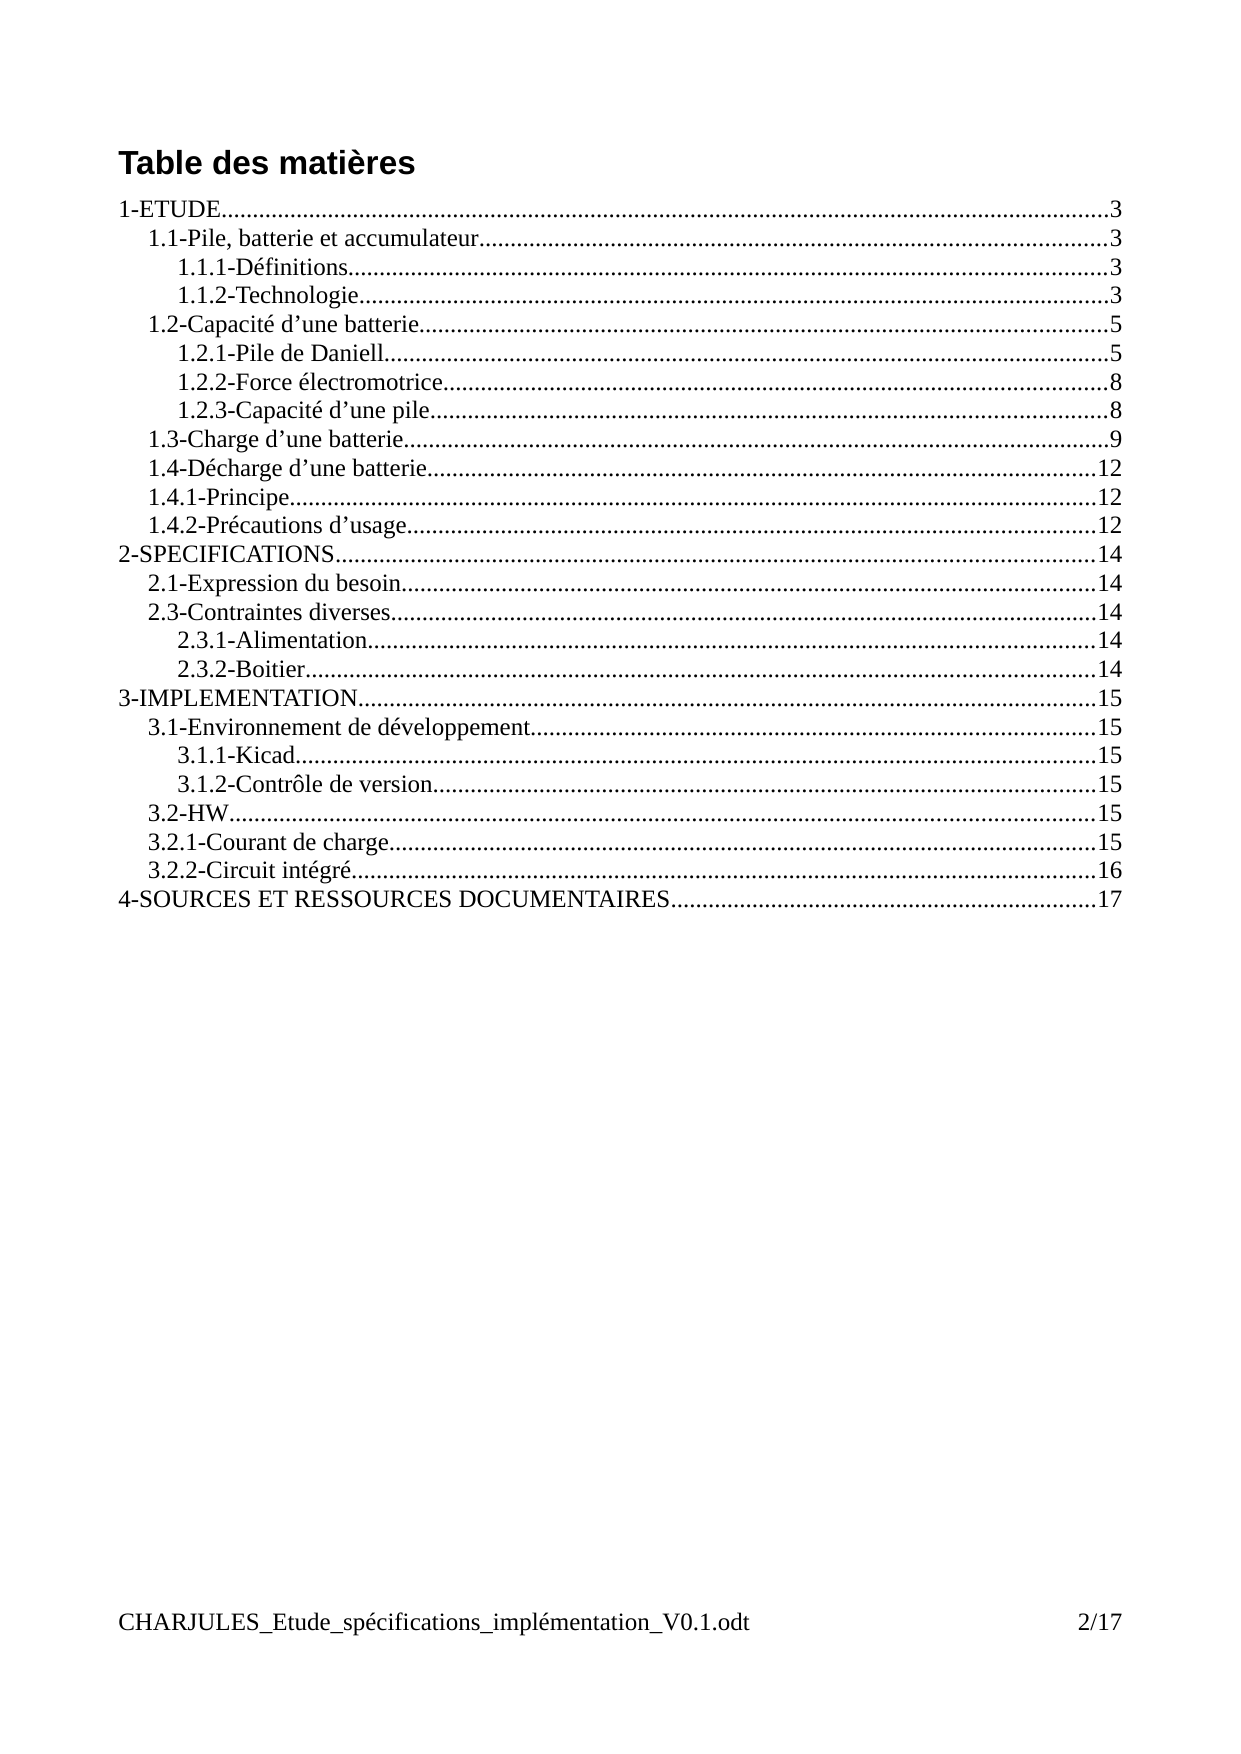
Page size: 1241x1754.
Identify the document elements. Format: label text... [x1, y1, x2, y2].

text 2.3-Contraintes diverses 14 [148, 597, 1122, 625]
text 3.2.1-Courant de charge 15 [148, 827, 1122, 855]
text 1.2.2-Force électromotrice 8 [177, 367, 1122, 395]
text 3.1.1-Kicad 15 [177, 740, 1122, 769]
subtitle Table des matières [118, 143, 1122, 182]
text 1.4.2-Précautions d’usage 12 [148, 510, 1122, 539]
text 1.4-Décharge d’une batterie 12 [148, 453, 1122, 482]
text 1.1.1-Définitions 3 [177, 252, 1122, 280]
text 2.3.2-Boitier 14 [177, 654, 1122, 683]
text 2-SPECIFICATIONS 14 [118, 539, 1122, 568]
text 3.1.2-Contrôle de version 15 [177, 769, 1122, 798]
text 3.2.2-Circuit intégré 16 [148, 855, 1122, 884]
text 1.1.2-Technologie 3 [177, 280, 1122, 309]
text 3.2-HW 15 [148, 798, 1122, 827]
text 3.1-Environnement de développement 15 [148, 712, 1122, 740]
text 2.3.1-Alimentation 14 [177, 625, 1122, 654]
text 1.1-Pile, batterie et accumulateur 3 [148, 223, 1122, 252]
text 4-SOURCES ET RESSOURCES DOCUMENTAIRES 17 [118, 884, 1122, 913]
text 1.3-Charge d’une batterie 9 [148, 424, 1122, 453]
text 1-ETUDE 3 [118, 194, 1122, 223]
text 1.2-Capacité d’une batterie 5 [148, 309, 1122, 338]
text 3-IMPLEMENTATION 15 [118, 683, 1122, 712]
text 1.2.1-Pile de Daniell 5 [177, 338, 1122, 367]
text 2.1-Expression du besoin 14 [148, 568, 1122, 597]
text 1.4.1-Principe 12 [148, 482, 1122, 510]
text 1.2.3-Capacité d’une pile 8 [177, 395, 1122, 424]
